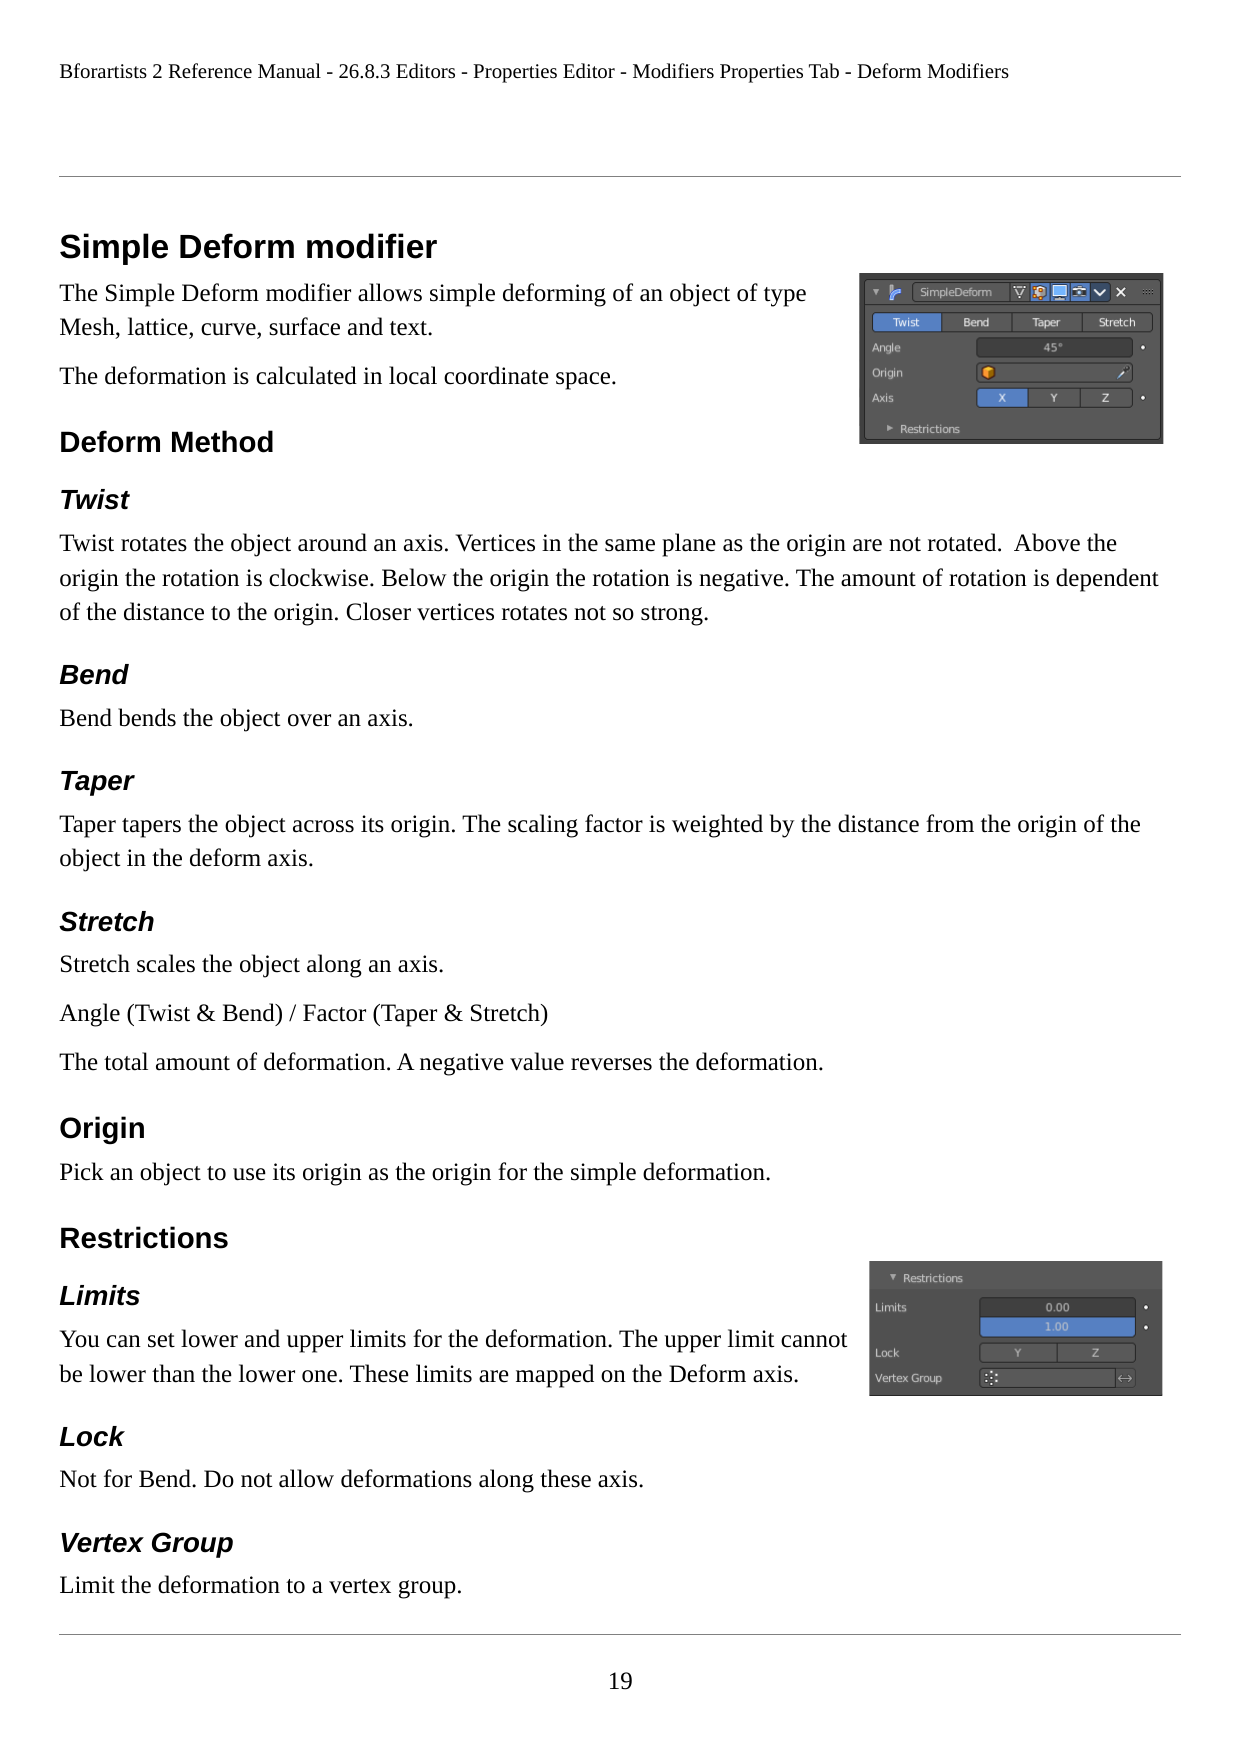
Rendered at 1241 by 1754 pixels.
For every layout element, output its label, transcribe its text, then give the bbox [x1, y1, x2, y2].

picture [859, 273, 1164, 444]
subtitle Simple Deform modifier [59, 227, 1181, 265]
subtitle Twist [59, 484, 1181, 516]
text The deformation is calculated in local coordinate space. [59, 361, 859, 390]
text Twist rotates the object around an axis. Vertices in the same plane as the origin are not rotated. Above the origin the rotation is clockwise. Below the origin the rotation is negative. The amount of rotation is dependent of the distance to the origin. Closer vertices rotates not so strong. [59, 528, 1181, 626]
subtitle Limits [59, 1280, 869, 1312]
text Bend bends the object over an axis. [59, 703, 1181, 732]
text The Simple Deform modifier allows simple deforming of an object of type Mesh, lattice, curve, surface and text. [59, 278, 859, 341]
subtitle Restrictions [59, 1221, 1181, 1255]
subtitle [1163, 1280, 1181, 1312]
subtitle Bend [59, 659, 1181, 691]
text Taper tapers the object across its origin. The scaling factor is weighted by the distance from the origin of the object in the deform axis. [59, 809, 1181, 872]
text You can set lower and upper limits for the deformation. The upper limit cannot be lower than the lower one. These limits are mapped on the Deform axis. [59, 1324, 869, 1387]
subtitle Origin [59, 1111, 1181, 1145]
text Pick an object to use its origin as the origin for the simple deformation. [59, 1157, 1181, 1186]
text Not for Bend. Do not allow deformations along these axis. [59, 1464, 1181, 1493]
subtitle Deform Method [59, 425, 1181, 459]
picture [869, 1261, 1163, 1396]
text Stretch scales the object along an axis. [59, 949, 1181, 978]
text The total amount of deformation. A negative value reverses the deformation. [59, 1047, 1181, 1076]
text Angle (Twist & Bend) / Factor (Taper & Stretch) [59, 998, 1181, 1027]
subtitle Taper [59, 764, 1181, 796]
subtitle Vertex Group [59, 1526, 1181, 1558]
text Limit the deformation to a vertex group. [59, 1571, 1181, 1599]
subtitle Stretch [59, 905, 1181, 937]
subtitle Lock [59, 1420, 1181, 1452]
